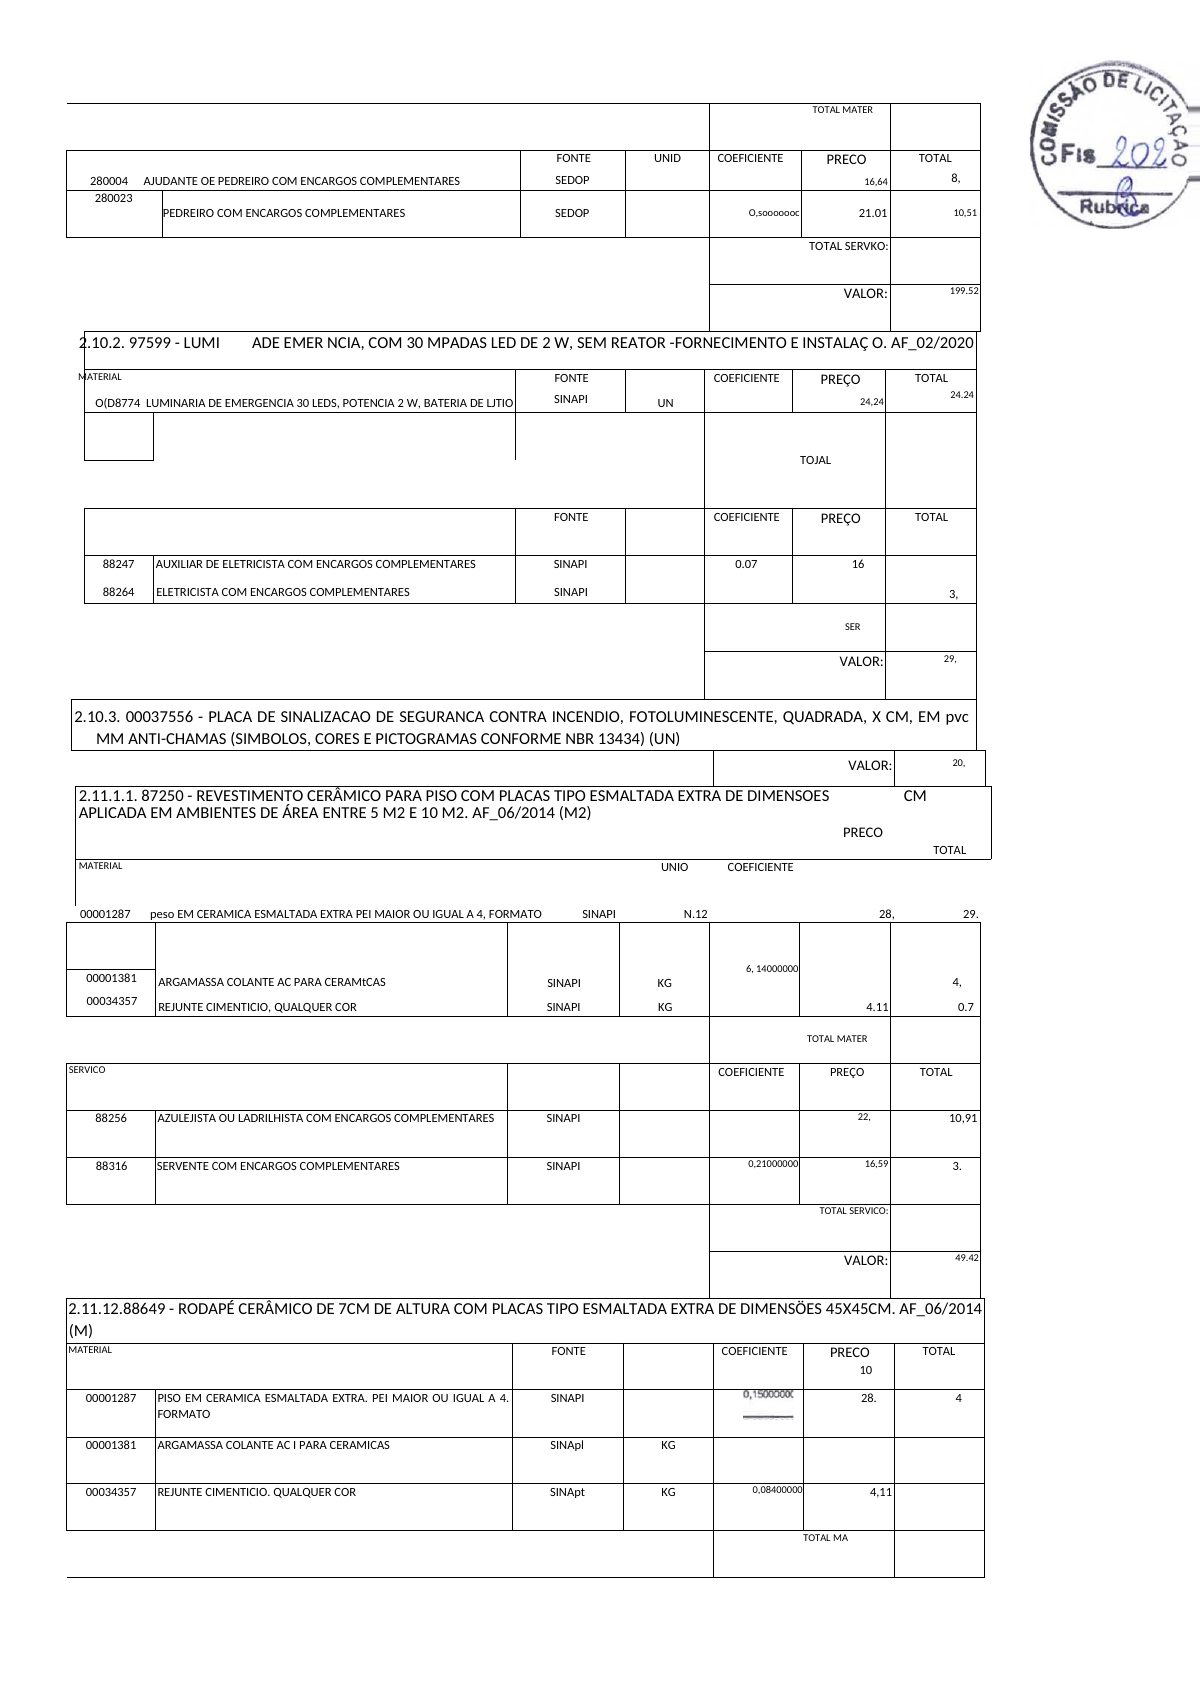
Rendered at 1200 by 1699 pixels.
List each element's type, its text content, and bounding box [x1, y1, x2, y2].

table_cell 00001381 00034357 [67, 970, 155, 1016]
table_header ARGAMASSA COLANTE AC PARA CERAMtCAS REJUNTE CIMENTICIO, QUALQUER COR [156, 923, 507, 1016]
table_cell FONTE [516, 509, 625, 555]
table_cell [520, 751, 525, 786]
table_cell [985, 651, 991, 698]
table_cell [981, 699, 985, 750]
table_cell [984, 1016, 991, 1063]
table_cell 28. [804, 1390, 894, 1436]
table_cell [985, 369, 991, 412]
table_cell [516, 751, 520, 786]
table_header 4, 0.7 [891, 923, 980, 1016]
table_cell UNIO [630, 860, 718, 906]
table_cell [624, 1344, 713, 1389]
table_cell [714, 1390, 803, 1436]
table_cell [76, 651, 84, 698]
table_cell [76, 460, 84, 508]
table_cell [62, 603, 67, 651]
table_cell [985, 331, 991, 369]
table_cell [62, 555, 67, 603]
table_cell [984, 1063, 991, 1110]
table_cell [977, 412, 981, 460]
table_cell MATERIAL [76, 860, 525, 906]
table_cell [984, 1204, 991, 1251]
table_cell [709, 751, 713, 786]
table_cell [71, 555, 76, 603]
table_cell AZULEJISTA OU LADRILHISTA COM ENCARGOS COMPLEMENTARES [156, 1111, 507, 1157]
table_cell [62, 1343, 66, 1389]
table_cell [62, 1389, 66, 1436]
table_cell [619, 1205, 709, 1298]
table_cell [710, 1111, 799, 1157]
table_cell [84, 460, 516, 508]
table_cell VALOR: [710, 285, 890, 331]
table_cell [985, 237, 991, 284]
table_header 6, 14000000 [710, 923, 799, 1016]
table_cell [977, 603, 981, 651]
table_cell SINAPI [513, 1390, 623, 1436]
table_cell [67, 555, 71, 603]
table_cell SINApt [513, 1484, 623, 1530]
table_cell 2.10.2. 97599 - LUMI ADE EMER NCIA, COM 30 MPADAS LED DE 2 W, SEM REATOR -FORNECIMENTO E INSTALAÇ O. AF_02/2020 [85, 332, 976, 369]
table_cell [67, 859, 71, 906]
table_cell [71, 412, 76, 460]
table_cell [838, 860, 862, 906]
table_cell [891, 1017, 980, 1063]
table_cell [71, 603, 76, 651]
table_cell [67, 104, 520, 150]
table_cell [895, 1438, 984, 1483]
table_cell TOTAL [886, 509, 976, 555]
table_cell 2.11.1.1. 87250 - REVESTIMENTO CERÂMICO PARA PISO COM PLACAS TIPO ESMALTADA EXTRA DE DIMENSOES CM APLICADA EM AMBIENTES DE ÁREA ENTRE 5 M2 E 10 M2. AF_06/2014 (M2) PRECO TOTAL [76, 787, 991, 859]
table_cell [67, 508, 71, 555]
table_cell [67, 786, 71, 859]
table_cell 21.01 [802, 191, 890, 237]
table_cell [985, 1436, 991, 1483]
table_cell PREÇO [793, 509, 885, 555]
table_cell [71, 369, 76, 412]
table_cell [62, 1530, 67, 1577]
table_cell 29, [886, 652, 976, 698]
table_cell [985, 412, 991, 460]
table_cell [155, 1205, 619, 1298]
table_cell [705, 751, 709, 786]
table_cell [76, 751, 84, 786]
table_cell [525, 751, 621, 786]
table_cell [985, 103, 991, 150]
table_cell FONTE [513, 1344, 623, 1389]
table_cell [67, 603, 71, 651]
table_cell SERVENTE COM ENCARGOS COMPLEMENTARES [156, 1158, 507, 1204]
table_cell [985, 1343, 991, 1389]
table_cell [981, 190, 985, 237]
table_cell [71, 859, 75, 906]
table_cell 3, [886, 556, 976, 603]
table_cell [84, 751, 153, 786]
table_cell TOTAL SERVICO: [799, 1205, 890, 1251]
table_cell [62, 190, 66, 237]
table_cell [895, 1531, 984, 1577]
table_cell [67, 1205, 155, 1298]
table_cell [62, 508, 67, 555]
table_cell [986, 750, 991, 786]
table_cell 280023 [67, 191, 162, 237]
table_cell [155, 1064, 507, 1110]
table_cell [67, 238, 520, 331]
table_cell VALOR: [714, 751, 894, 786]
table_cell [625, 104, 709, 150]
table_header [67, 923, 155, 969]
table_cell 0,21000000 [710, 1158, 799, 1204]
table_cell [162, 751, 516, 786]
table_cell [984, 1251, 991, 1298]
table_cell FONTE SEDOP [521, 151, 625, 190]
table_cell SER [705, 604, 885, 651]
table_cell [620, 1111, 709, 1157]
table_cell [62, 786, 67, 859]
table_cell [985, 1483, 991, 1530]
table_cell [977, 460, 981, 508]
table_cell [984, 1157, 991, 1204]
table_cell O,sooooooc [710, 191, 801, 237]
table_cell [62, 699, 67, 750]
table_cell [62, 1063, 66, 1110]
table_cell [981, 412, 985, 460]
table_cell [71, 508, 76, 555]
table_cell [714, 1438, 803, 1483]
table_cell [67, 699, 71, 750]
table_cell 10,91 [891, 1111, 980, 1157]
table_cell [85, 509, 515, 555]
table_cell [525, 860, 630, 906]
text 00001287 peso EM CERAMICA ESMALTADA EXTRA PEI MAIOR OU IGUAL A 4, FORMATO SINAPI N.12 28, 29. [61, 906, 1185, 921]
table_cell SERVICO [67, 1064, 155, 1110]
table_cell [67, 1017, 155, 1063]
table_cell [981, 237, 985, 284]
table_cell [977, 369, 981, 412]
table_cell [71, 331, 76, 369]
table_cell [76, 331, 84, 369]
table_cell [891, 238, 980, 284]
table_cell PRECO 16,64 [802, 151, 890, 190]
table_cell 10,51 [891, 191, 980, 237]
table_cell 0,08400000 [714, 1484, 803, 1530]
table_cell [62, 150, 66, 190]
table_cell [520, 104, 625, 150]
table_cell [804, 1438, 894, 1483]
table_cell [62, 1204, 67, 1251]
table_cell COEFICIENTE [710, 1064, 799, 1110]
table_cell [71, 460, 76, 508]
table_cell [71, 751, 76, 786]
table_cell [154, 413, 515, 460]
table_cell [62, 1251, 67, 1298]
table_cell UN [626, 370, 704, 412]
table_cell [862, 860, 899, 906]
table_cell 00001381 [67, 1438, 155, 1483]
table_cell FONTE SINAPI [516, 370, 625, 412]
table_cell [710, 1017, 799, 1063]
table_cell 0.07 [705, 556, 792, 603]
table_cell [985, 603, 991, 651]
table_cell TOTAL MA [714, 1531, 894, 1577]
table_cell TOTAL SERVKO: [710, 238, 890, 284]
table_cell PRECO 10 [804, 1344, 894, 1389]
table_cell [985, 1530, 991, 1577]
table_cell [977, 651, 981, 698]
table_cell SEDOP [521, 191, 625, 237]
table_cell 88316 [67, 1158, 155, 1204]
table_cell [710, 1205, 799, 1251]
table_cell [71, 786, 75, 859]
table_cell VALOR: [705, 652, 885, 698]
table_cell [62, 1110, 66, 1157]
table_cell [981, 150, 985, 190]
table_cell TOTAL [891, 1064, 980, 1110]
table_cell [62, 1157, 66, 1204]
table_cell [886, 413, 976, 508]
table_cell 16 [793, 556, 885, 603]
table_cell [155, 1017, 619, 1063]
table_cell [153, 751, 157, 786]
table_cell [67, 750, 71, 786]
table_cell PEDREIRO COM ENCARGOS COMPLEMENTARES [163, 191, 520, 237]
table_cell 2.10.3. 00037556 - PLACA DE SINALIZACAO DE SEGURANCA CONTRA INCENDIO, FOTOLUMINESCENTE, QUADRADA, X CM, EM pvc MM ANTI-CHAMAS (SIMBOLOS, CORES E PICTOGRAMAS CONFORME NBR 13434) (UN) [72, 700, 976, 750]
table_cell [981, 103, 985, 150]
table_cell 199.52 [891, 285, 980, 331]
table_cell [977, 332, 981, 369]
table_cell 00034357 [67, 1484, 155, 1530]
table_cell [985, 508, 991, 555]
table_cell TOJAL [793, 413, 885, 508]
table_cell [62, 331, 67, 369]
table_cell [710, 1252, 799, 1298]
table_cell [62, 1298, 66, 1342]
table_cell [705, 413, 792, 508]
table_cell 2.11.12.88649 - RODAPÉ CERÂMICO DE 7CM DE ALTURA COM PLACAS TIPO ESMALTADA EXTRA DE DIMENSÖES 45X45CM. AF_06/2014 (M) [67, 1299, 984, 1342]
table_cell [977, 699, 981, 750]
table_cell [891, 104, 980, 150]
table_cell [985, 1298, 991, 1342]
table_cell [76, 603, 84, 651]
table_cell PISO EM CERAMICA ESMALTADA EXTRA. PEI MAIOR OU IGUAL A 4. FORMATO [156, 1390, 512, 1436]
table_cell TOTAL 24.24 [886, 370, 976, 412]
table_cell [981, 331, 985, 369]
table_cell 88247 88264 [85, 556, 153, 603]
table_cell [981, 369, 985, 412]
table_cell PREÇO [800, 1064, 890, 1110]
table_cell [62, 460, 67, 508]
table_cell [516, 413, 625, 508]
table_cell [62, 103, 67, 150]
table_cell COEFICIENTE [718, 860, 806, 906]
table_cell [620, 1158, 709, 1204]
table_cell UNID [626, 151, 709, 190]
table_header SINAPI SINAPI [508, 923, 619, 1016]
table_cell [985, 555, 991, 603]
table_cell [985, 460, 991, 508]
table_cell ARGAMASSA COLANTE AC I PARA CERAMICAS [156, 1438, 512, 1483]
table_cell [626, 509, 704, 555]
table_cell [76, 369, 84, 412]
table_cell 4 [895, 1390, 984, 1436]
table_cell [62, 412, 67, 460]
table_cell COEFICIENTE [705, 370, 792, 412]
table_cell [899, 860, 991, 906]
table_cell PREÇO 24,24 [793, 370, 885, 412]
table_cell [76, 412, 84, 460]
table_cell AUXILIAR DE ELETRICISTA COM ENCARGOS COMPLEMENTARES ELETRICISTA COM ENCARGOS COMPLEMENTARES [154, 556, 515, 603]
table_cell [806, 860, 838, 906]
table_cell [985, 699, 991, 750]
table_cell SINAPI SINAPI [516, 556, 625, 603]
table_cell [891, 1205, 980, 1251]
table_cell [985, 150, 991, 190]
table_cell [71, 651, 76, 698]
table_cell [625, 238, 709, 331]
table_cell 3. [891, 1158, 980, 1204]
table_cell KG [624, 1438, 713, 1483]
table_cell 16,59 [800, 1158, 890, 1204]
table_cell [985, 284, 991, 331]
table_cell MATERIAL O(D8774 LUMINARIA DE EMERGENCIA 30 LEDS, POTENCIA 2 W, BATERIA DE LJTIO [85, 370, 515, 412]
table_cell [67, 369, 71, 412]
table_cell [67, 460, 71, 508]
table_cell [895, 1484, 984, 1530]
table_cell 49.42 [891, 1252, 980, 1298]
table_cell VALOR: [799, 1252, 890, 1298]
table_cell 280004 AJUDANTE OE PEDREIRO COM ENCARGOS COMPLEMENTARES [67, 151, 520, 190]
table_cell 88256 [67, 1111, 155, 1157]
table_cell TOTAL MATER [710, 104, 890, 150]
table_cell [619, 1017, 709, 1063]
table_cell [625, 413, 704, 508]
table_header KG KG [620, 923, 709, 1016]
table_cell [984, 1110, 991, 1157]
table_cell [981, 603, 985, 651]
table_cell [67, 412, 71, 460]
table_cell SINAPI [508, 1111, 619, 1157]
table_cell [985, 190, 991, 237]
table_cell [977, 508, 981, 555]
table_cell [62, 859, 67, 906]
table_cell [76, 555, 84, 603]
table_cell [981, 555, 985, 603]
table_cell TOTAL 8, [891, 151, 980, 190]
table_cell [62, 1016, 67, 1063]
table_cell [67, 1531, 713, 1577]
table_cell [984, 969, 991, 1016]
table_cell [630, 751, 704, 786]
table_cell MATERIAL [67, 1344, 512, 1389]
table_cell [985, 1389, 991, 1436]
table_cell [62, 651, 67, 698]
table_header 4.11 [800, 923, 890, 1016]
table_cell SINApl [513, 1438, 623, 1483]
table_cell [67, 651, 71, 698]
table_cell COEFICIENTE [714, 1344, 803, 1389]
table_cell [981, 651, 985, 698]
table_cell [626, 191, 709, 237]
table_cell TOTAL [895, 1344, 984, 1389]
table_cell [62, 1483, 66, 1530]
table_cell COEFICIENTE [710, 151, 801, 190]
table_cell TOTAL MATER [799, 1017, 890, 1063]
table_cell [158, 751, 162, 786]
table_cell [508, 1064, 619, 1110]
table_cell COEFICIENTE [705, 509, 792, 555]
table_cell [85, 413, 153, 460]
table_cell [981, 508, 985, 555]
table_cell [981, 284, 985, 331]
table_cell [84, 604, 704, 698]
table_cell KG [624, 1484, 713, 1530]
table_cell [62, 284, 67, 331]
table_cell [981, 460, 985, 508]
table_cell SINAPI [508, 1158, 619, 1204]
table_cell [626, 556, 704, 603]
table_cell 00001287 [67, 1390, 155, 1436]
table_header [62, 922, 66, 969]
table_cell 4,11 [804, 1484, 894, 1530]
table_cell [520, 238, 625, 331]
table_cell [625, 751, 630, 786]
table_cell 22, [800, 1111, 890, 1157]
table_cell [624, 1390, 713, 1436]
table_cell [886, 604, 976, 651]
table_cell [621, 751, 625, 786]
table_cell 20, [895, 751, 985, 786]
table_cell [67, 331, 71, 369]
table_cell [62, 369, 67, 412]
table_cell [62, 1436, 66, 1483]
table_cell [62, 969, 66, 1016]
table_cell [977, 555, 981, 603]
table_cell [620, 1064, 709, 1110]
table_cell [76, 508, 84, 555]
table_cell [62, 750, 67, 786]
table_cell REJUNTE CIMENTICIO. QUALQUER COR [156, 1484, 512, 1530]
table_header [984, 922, 991, 969]
table_cell [62, 237, 67, 284]
